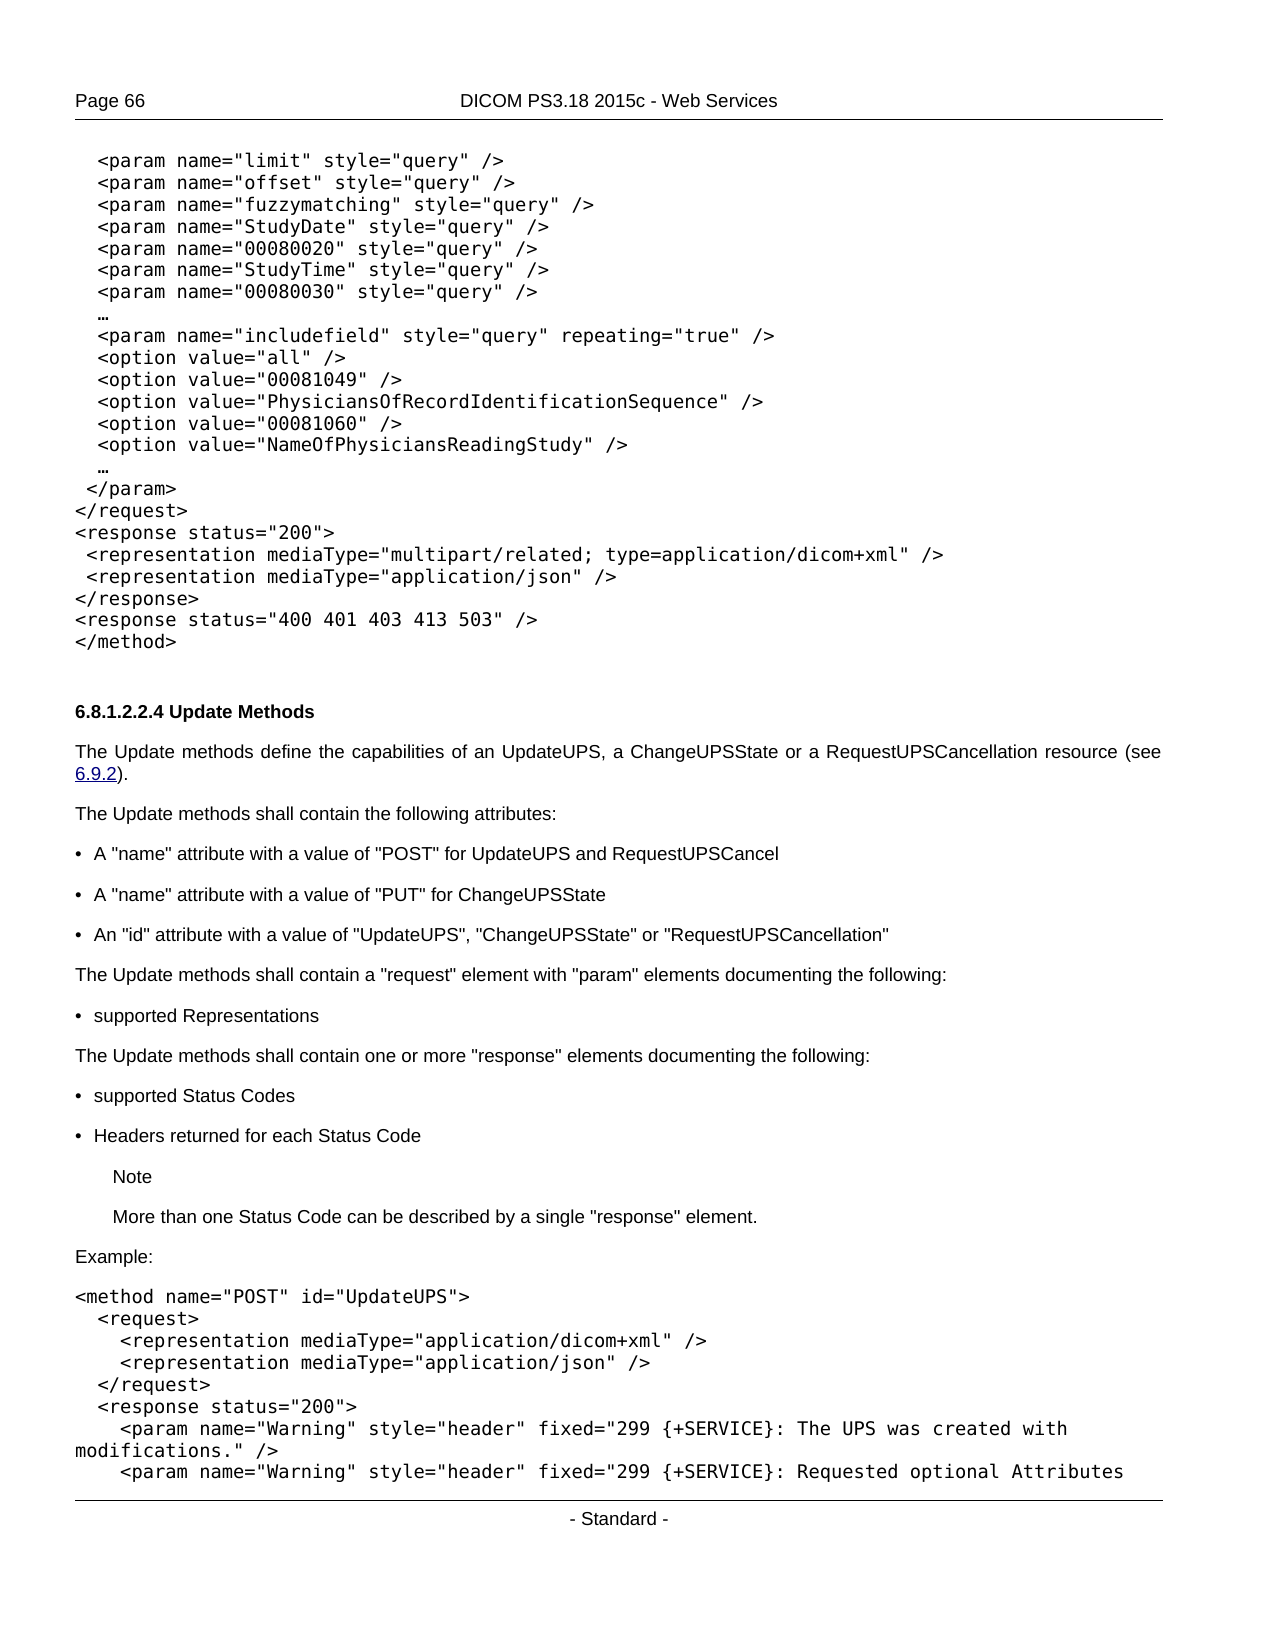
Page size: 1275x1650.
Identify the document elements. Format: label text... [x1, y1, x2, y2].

text <method name="POST" id="UpdateUPS"> <request> <representation mediaType="application/dicom+xml" /> <representation mediaType="application/json" /> </request> <response status="200"> <param name="Warning" style="header" fixed="299 {+SERVICE}: The UPS was created with modifications." /> <param name="Warning" style="header" fixed="299 {+SERVICE}: Requested optional Attributes [75, 1287, 1162, 1483]
text <param name="limit" style="query" /> <param name="offset" style="query" /> <param name="fuzzymatching" style="query" /> <param name="StudyDate" style="query" /> <param name="00080020" style="query" /> <param name="StudyTime" style="query" /> <param name="00080030" style="query" /> … <param name="includefield" style="query" repeating="true" /> <option value="all" /> <option value="00081049" /> <option value="PhysiciansOfRecordIdentificationSequence" /> <option value="00081060" /> <option value="NameOfPhysiciansReadingStudy" /> … </param> </request> <response status="200"> <representation mediaType="multipart/related; type=application/dicom+xml" /> <representation mediaType="application/json" /> </response> <response status="400 401 403 413 503" /> </method> [75, 150, 1162, 682]
text The Update methods shall contain the following attributes: [75, 803, 1162, 824]
text Note [112, 1166, 1125, 1187]
list supported Status Codes [75, 1085, 1162, 1107]
text The Update methods shall contain one or more "response" elements documenting the following: [75, 1045, 1162, 1066]
list A "name" attribute with a value of "POST" for UpdateUPS and RequestUPSCancel [75, 843, 1162, 865]
text More than one Status Code can be described by a single "response" element. [112, 1206, 1125, 1227]
text 6.8.1.2.2.4 Update Methods [75, 701, 1162, 722]
list An "id" attribute with a value of "UpdateUPS", "ChangeUPSState" or "RequestUPSCancellation" [75, 924, 1162, 945]
list supported Representations [75, 1004, 1162, 1026]
list Headers returned for each Status Code [75, 1125, 1162, 1147]
text The Update methods shall contain a "request" element with "param" elements documenting the following: [75, 964, 1162, 986]
text Example: [75, 1246, 1162, 1268]
list A "name" attribute with a value of "PUT" for ChangeUPSState [75, 883, 1162, 905]
text The Update methods define the capabilities of an UpdateUPS, a ChangeUPSState or a RequestUPSCancellation resource (see 6.9.2). [75, 741, 1162, 784]
